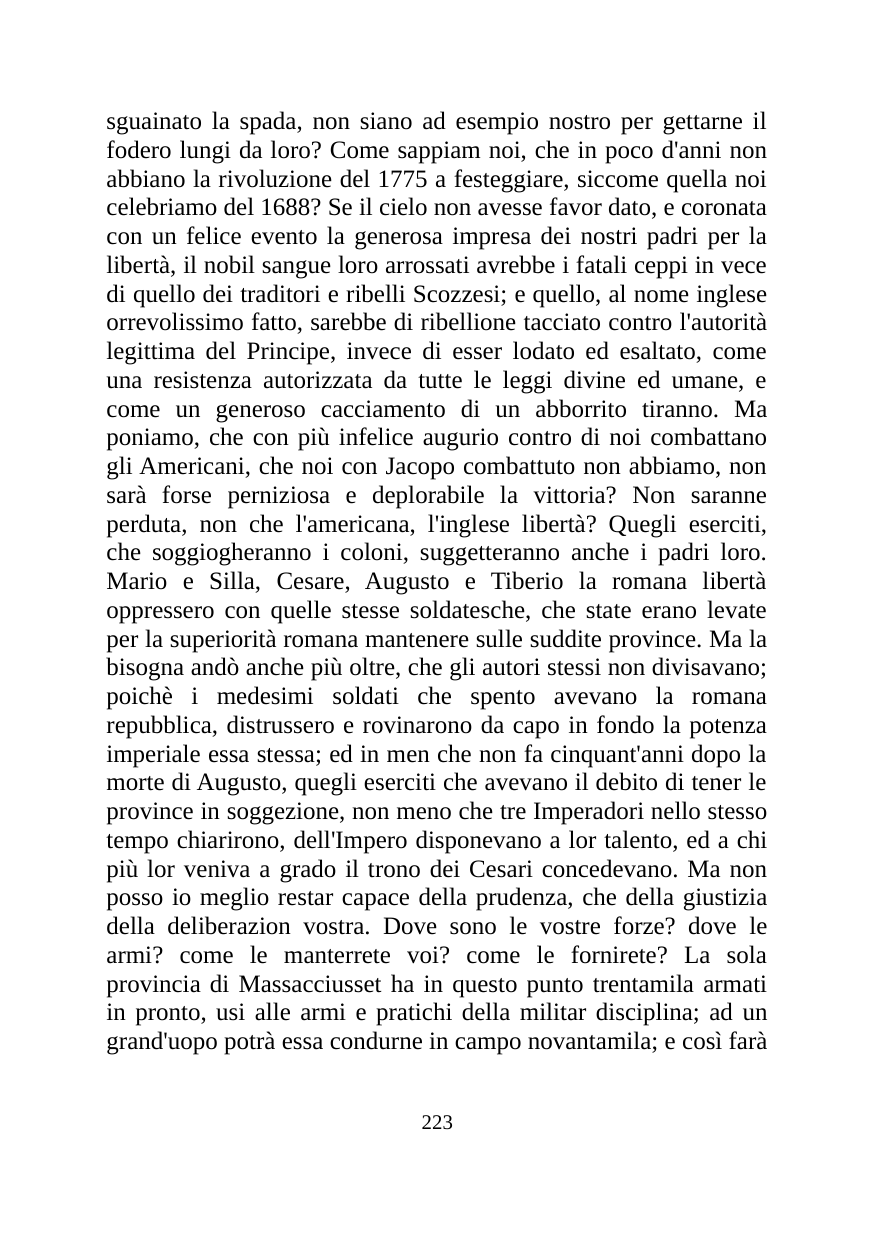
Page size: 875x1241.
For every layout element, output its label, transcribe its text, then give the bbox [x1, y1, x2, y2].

text sguainato la spada, non siano ad esempio nostro per gettarne il fodero lungi da loro? Come sappiam noi, che in poco d'anni non abbiano la rivoluzione del 1775 a festeggiare, siccome quella noi celebriamo del 1688? Se il cielo non avesse favor dato, e coronata con un felice evento la generosa impresa dei nostri padri per la libertà, il nobil sangue loro arrossati avrebbe i fatali ceppi in vece di quello dei traditori e ribelli Scozzesi; e quello, al nome inglese orrevolissimo fatto, sarebbe di ribellione tacciato contro l'autorità legittima del Principe, invece di esser lodato ed esaltato, come una resistenza autorizzata da tutte le leggi divine ed umane, e come un generoso cacciamento di un abborrito tiranno. Ma poniamo, che con più infelice augurio contro di noi combattano gli Americani, che noi con Jacopo combattuto non abbiamo, non sarà forse perniziosa e deplorabile la vittoria? Non saranne perduta, non che l'americana, l'inglese libertà? Quegli eserciti, che soggiogheranno i coloni, suggetteranno anche i padri loro. Mario e Silla, Cesare, Augusto e Tiberio la romana libertà oppressero con quelle stesse soldatesche, che state erano levate per la superiorità romana mantenere sulle suddite province. Ma la bisogna andò anche più oltre, che gli autori stessi non divisavano; poichè i medesimi soldati che spento avevano la romana repubblica, distrussero e rovinarono da capo in fondo la potenza imperiale essa stessa; ed in men che non fa cinquant'anni dopo la morte di Augusto, quegli eserciti che avevano il debito di tener le province in soggezione, non meno che tre Imperadori nello stesso tempo chiarirono, dell'Impero disponevano a lor talento, ed a chi più lor veniva a grado il trono dei Cesari concedevano. Ma non posso io meglio restar capace della prudenza, che della giustizia della deliberazion vostra. Dove sono le vostre forze? dove le armi? come le manterrete voi? come le fornirete? La sola provincia di Massacciusset ha in questo punto trentamila armati in pronto, usi alle armi e pratichi della militar disciplina; ad un grand'uopo potrà essa condurne in campo novantamila; e così farà [106, 106, 768, 1055]
